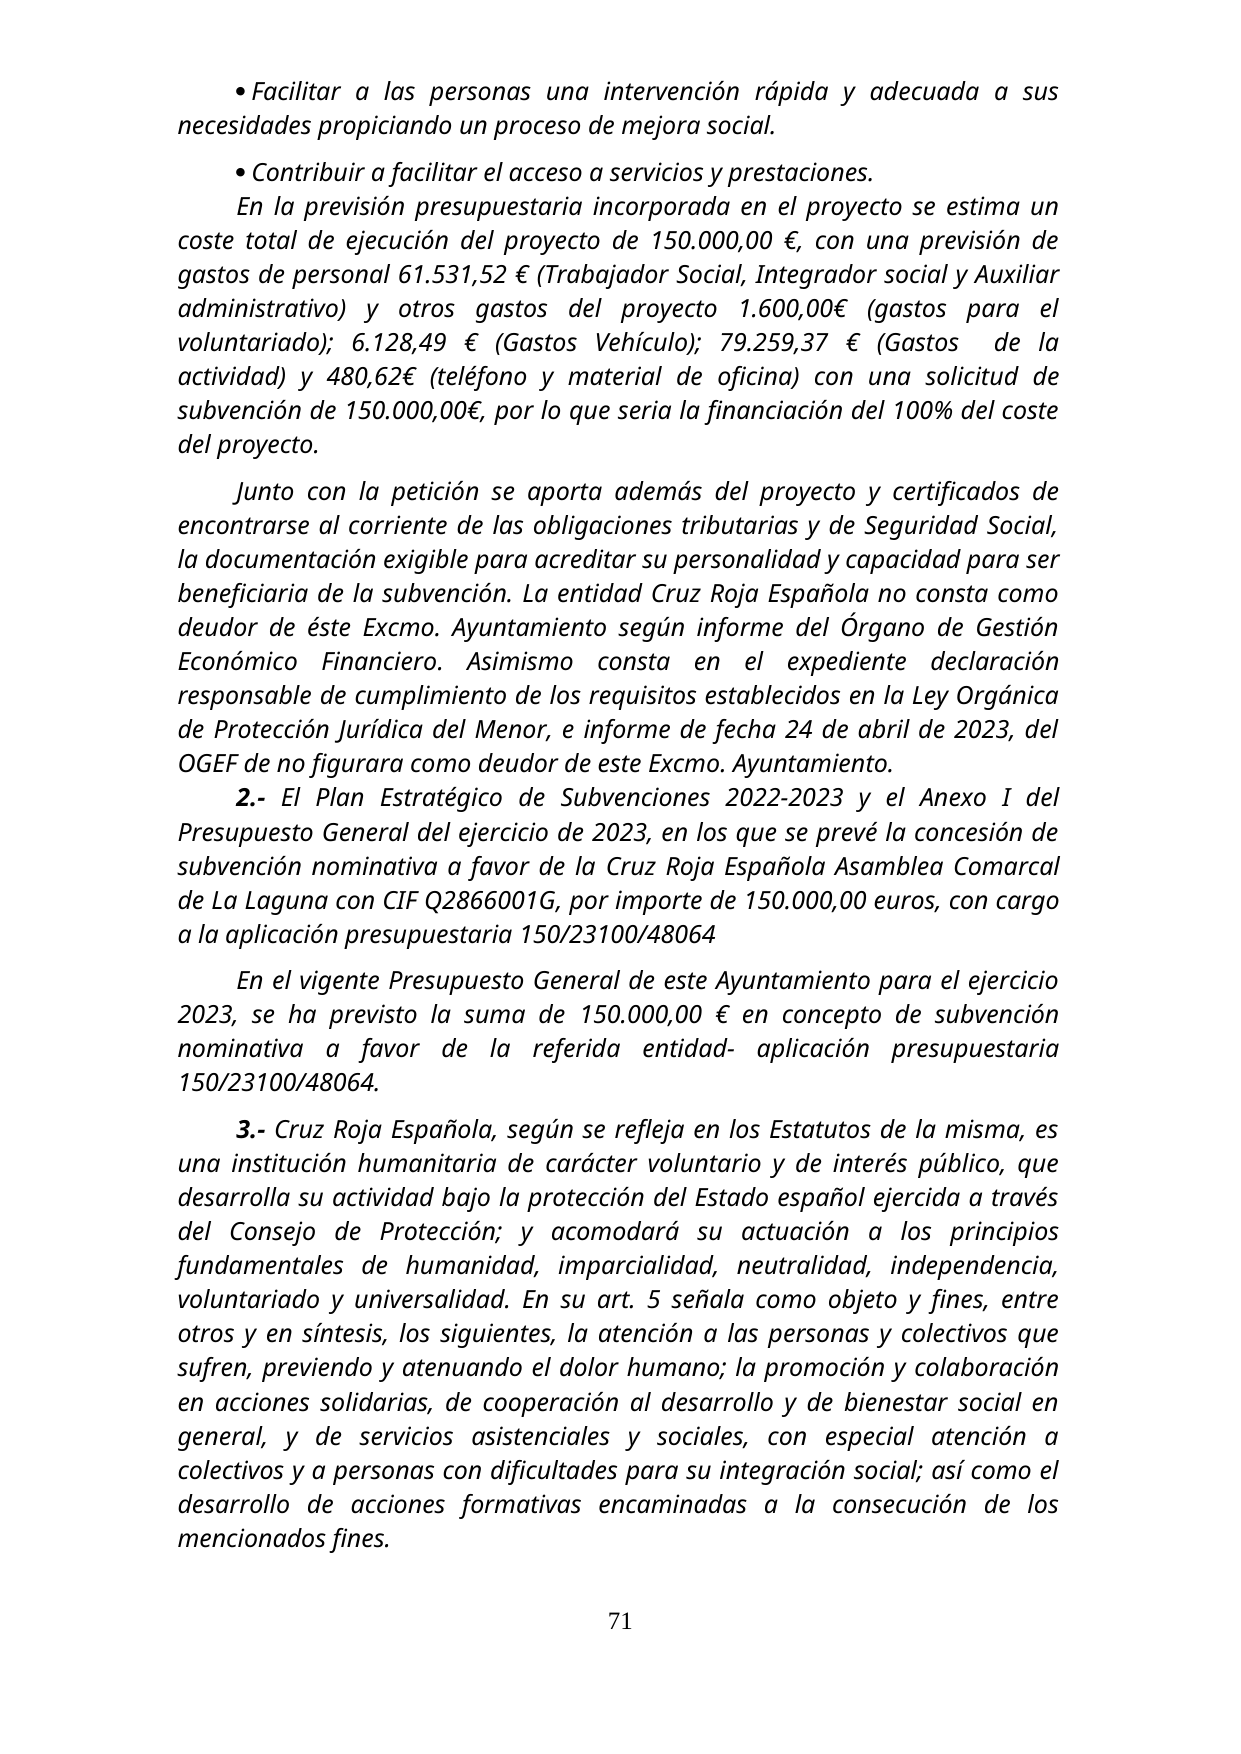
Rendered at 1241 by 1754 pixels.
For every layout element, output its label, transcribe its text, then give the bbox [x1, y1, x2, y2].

list Contribuir a facilitar el acceso a servicios y prestaciones. [177, 154, 1063, 188]
text 3.- Cruz Roja Española, según se refleja en los Estatutos de la misma, es una institución humanitaria de carácter voluntario y de interés público, que desarrolla su actividad bajo la protección del Estado español ejercida a través del Consejo de Protección; y acomodará su actuación a los principios fundamentales de humanidad, imparcialidad, neutralidad, independencia, voluntariado y universalidad. En su art. 5 señala como objeto y fines, entre otros y en síntesis, los siguientes, la atención a las personas y colectivos que sufren, previendo y atenuando el dolor humano; la promoción y colaboración en acciones solidarias, de cooperación al desarrollo y de bienestar social en general, y de servicios asistenciales y sociales, con especial atención a colectivos y a personas con dificultades para su integración social; así como el desarrollo de acciones formativas encaminadas a la consecución de los mencionados fines. [177, 1112, 1063, 1554]
text Junto con la petición se aporta además del proyecto y certificados de encontrarse al corriente de las obligaciones tributarias y de Seguridad Social, la documentación exigible para acreditar su personalidad y capacidad para ser beneficiaria de la subvención. La entidad Cruz Roja Española no consta como deudor de éste Excmo. Ayuntamiento según informe del Órgano de Gestión Económico Financiero. Asimismo consta en el expediente declaración responsable de cumplimiento de los requisitos establecidos en la Ley Orgánica de Protección Jurídica del Menor, e informe de fecha 24 de abril de 2023, del OGEF de no figurara como deudor de este Excmo. Ayuntamiento. [177, 473, 1063, 780]
subtitle En la previsión presupuestaria incorporada en el proyecto se estima un coste total de ejecución del proyecto de 150.000,00 €, con una previsión de gastos de personal 61.531,52 € (Trabajador Social, Integrador social y Auxiliar administrativo) y otros gastos del proyecto 1.600,00€ (gastos para el voluntariado); 6.128,49 € (Gastos Vehículo); 79.259,37 € (Gastos de la actividad) y 480,62€ (teléfono y material de oficina) con una solicitud de subvención de 150.000,00€, por lo que seria la financiación del 100% del coste del proyecto. [177, 188, 1063, 461]
subtitle 2.- El Plan Estratégico de Subvenciones 2022-2023 y el Anexo I del Presupuesto General del ejercicio de 2023, en los que se prevé la concesión de subvención nominativa a favor de la Cruz Roja Española Asamblea Comarcal de La Laguna con CIF Q2866001G, por importe de 150.000,00 euros, con cargo a la aplicación presupuestaria 150/23100/48064 [177, 780, 1063, 950]
subtitle En el vigente Presupuesto General de este Ayuntamiento para el ejercicio 2023, se ha previsto la suma de 150.000,00 € en concepto de subvención nominativa a favor de la referida entidad- aplicación presupuestaria 150/23100/48064. [177, 963, 1063, 1099]
list Facilitar a las personas una intervención rápida y adecuada a sus necesidades propiciando un proceso de mejora social. [177, 74, 1063, 142]
